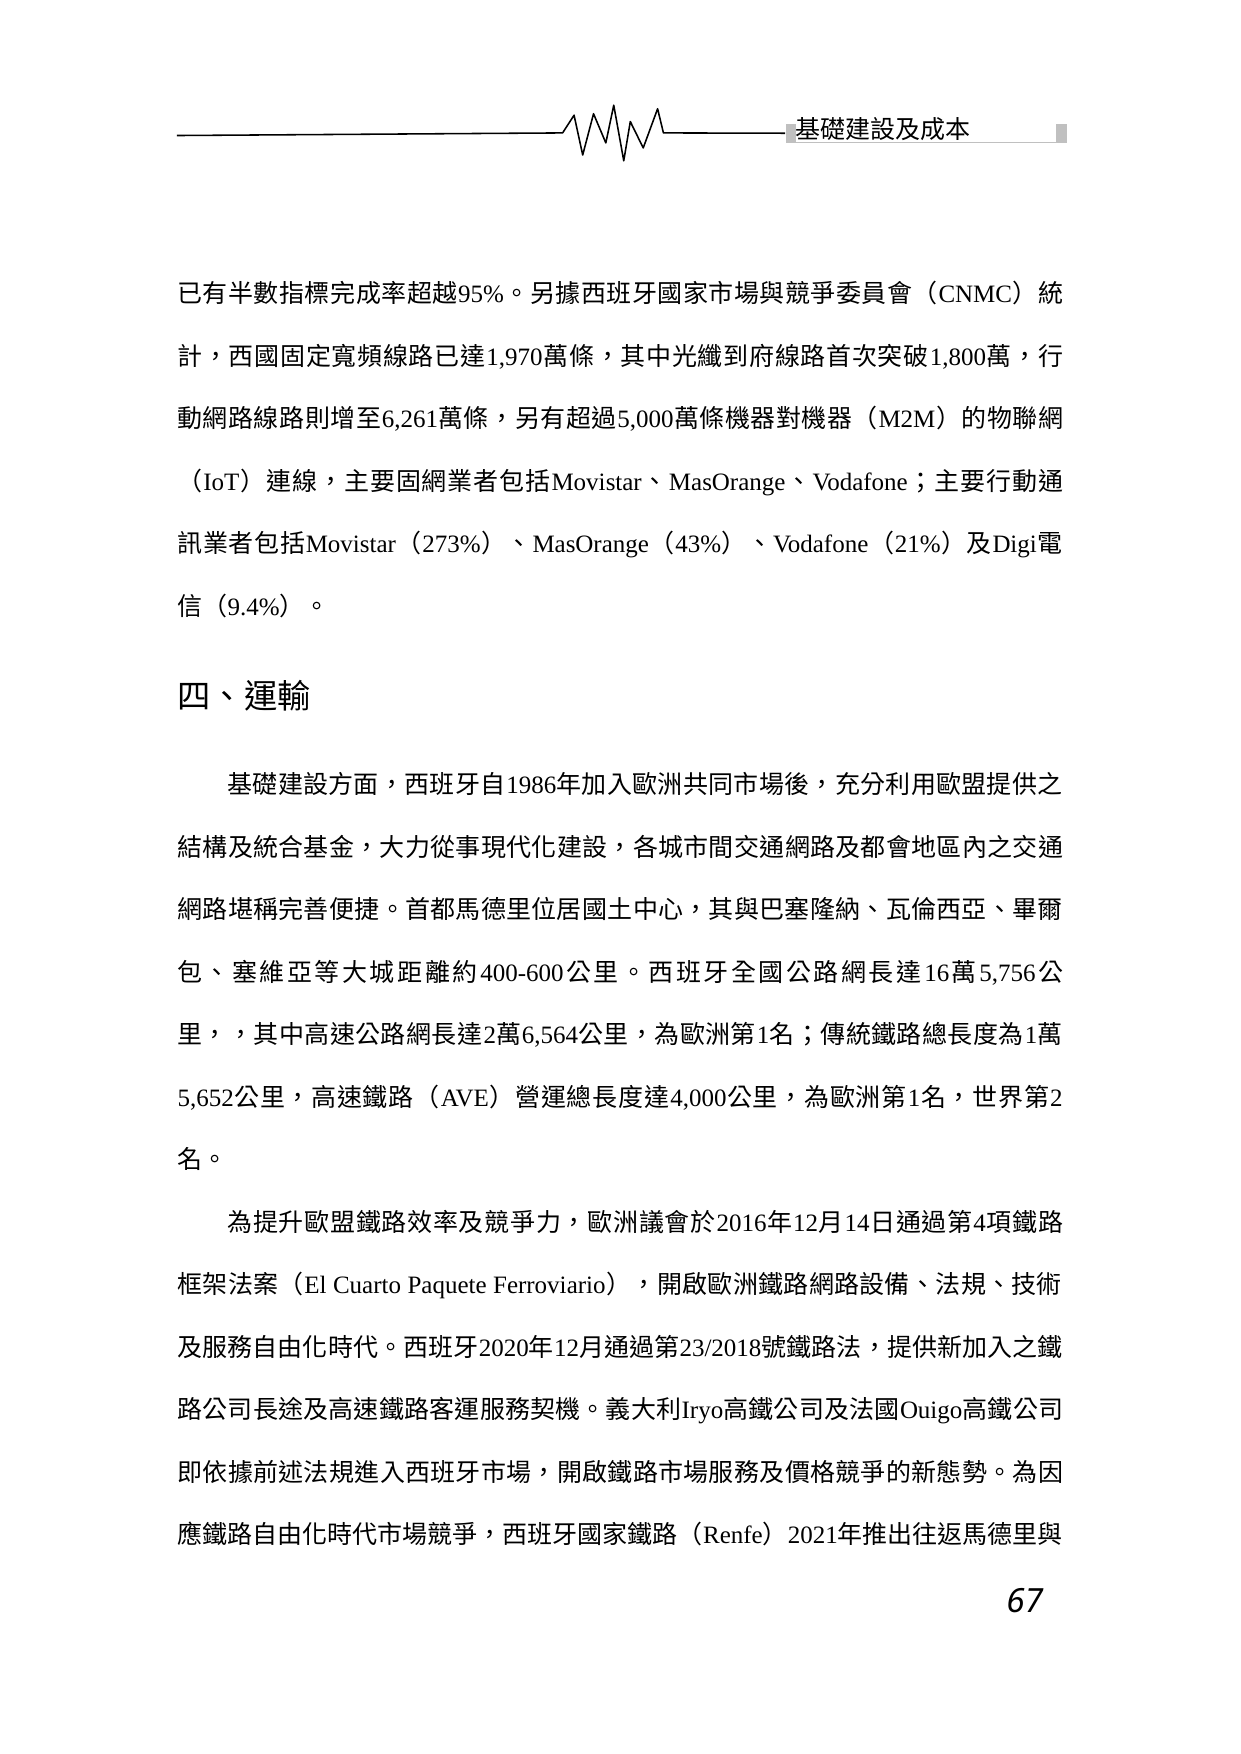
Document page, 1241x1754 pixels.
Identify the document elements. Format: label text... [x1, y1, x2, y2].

text 為提升歐盟鐵路效率及競爭力，歐洲議會於2016年12月14日通過第4項鐵路框架法案（El Cuarto Paquete Ferroviario），開啟歐洲鐵路網路設備、法規、技術及服務自由化時代。西班牙2020年12月通過第23/2018號鐵路法，提供新加入之鐵路公司長途及高速鐵路客運服務契機。義大利Iryo高鐵公司及法國Ouigo高鐵公司即依據前述法規進入西班牙市場，開啟鐵路市場服務及價格競爭的新態勢。為因應鐵路自由化時代市場競爭，西班牙國家鐵路（Renfe）2021年推出往返馬德里與 [177, 1179, 1063, 1554]
text 四、運輸 [177, 652, 1063, 714]
text 基礎建設方面，西班牙自1986年加入歐洲共同市場後，充分利用歐盟提供之結構及統合基金，大力從事現代化建設，各城市間交通網路及都會地區內之交通網路堪稱完善便捷。首都馬德里位居國土中心，其與巴塞隆納、瓦倫西亞、畢爾包、塞維亞等大城距離約400-600公里。西班牙全國公路網長達16萬5,756公里，，其中高速公路網長達2萬6,564公里，為歐洲第1名；傳統鐵路總長度為1萬5,652公里，高速鐵路（AVE）營運總長度達4,000公里，為歐洲第1名，世界第2名。 [177, 741, 1063, 1179]
text 已有半數指標完成率超越95%。另據西班牙國家市場與競爭委員會（CNMC）統計，西國固定寬頻線路已達1,970萬條，其中光纖到府線路首次突破1,800萬，行動網路線路則增至6,261萬條，另有超過5,000萬條機器對機器（M2M）的物聯網（IoT）連線，主要固網業者包括Movistar、MasOrange、Vodafone；主要行動通訊業者包括Movistar（273%）、MasOrange（43%）、Vodafone（21%）及Digi電信（9.4%）。 [177, 250, 1063, 625]
